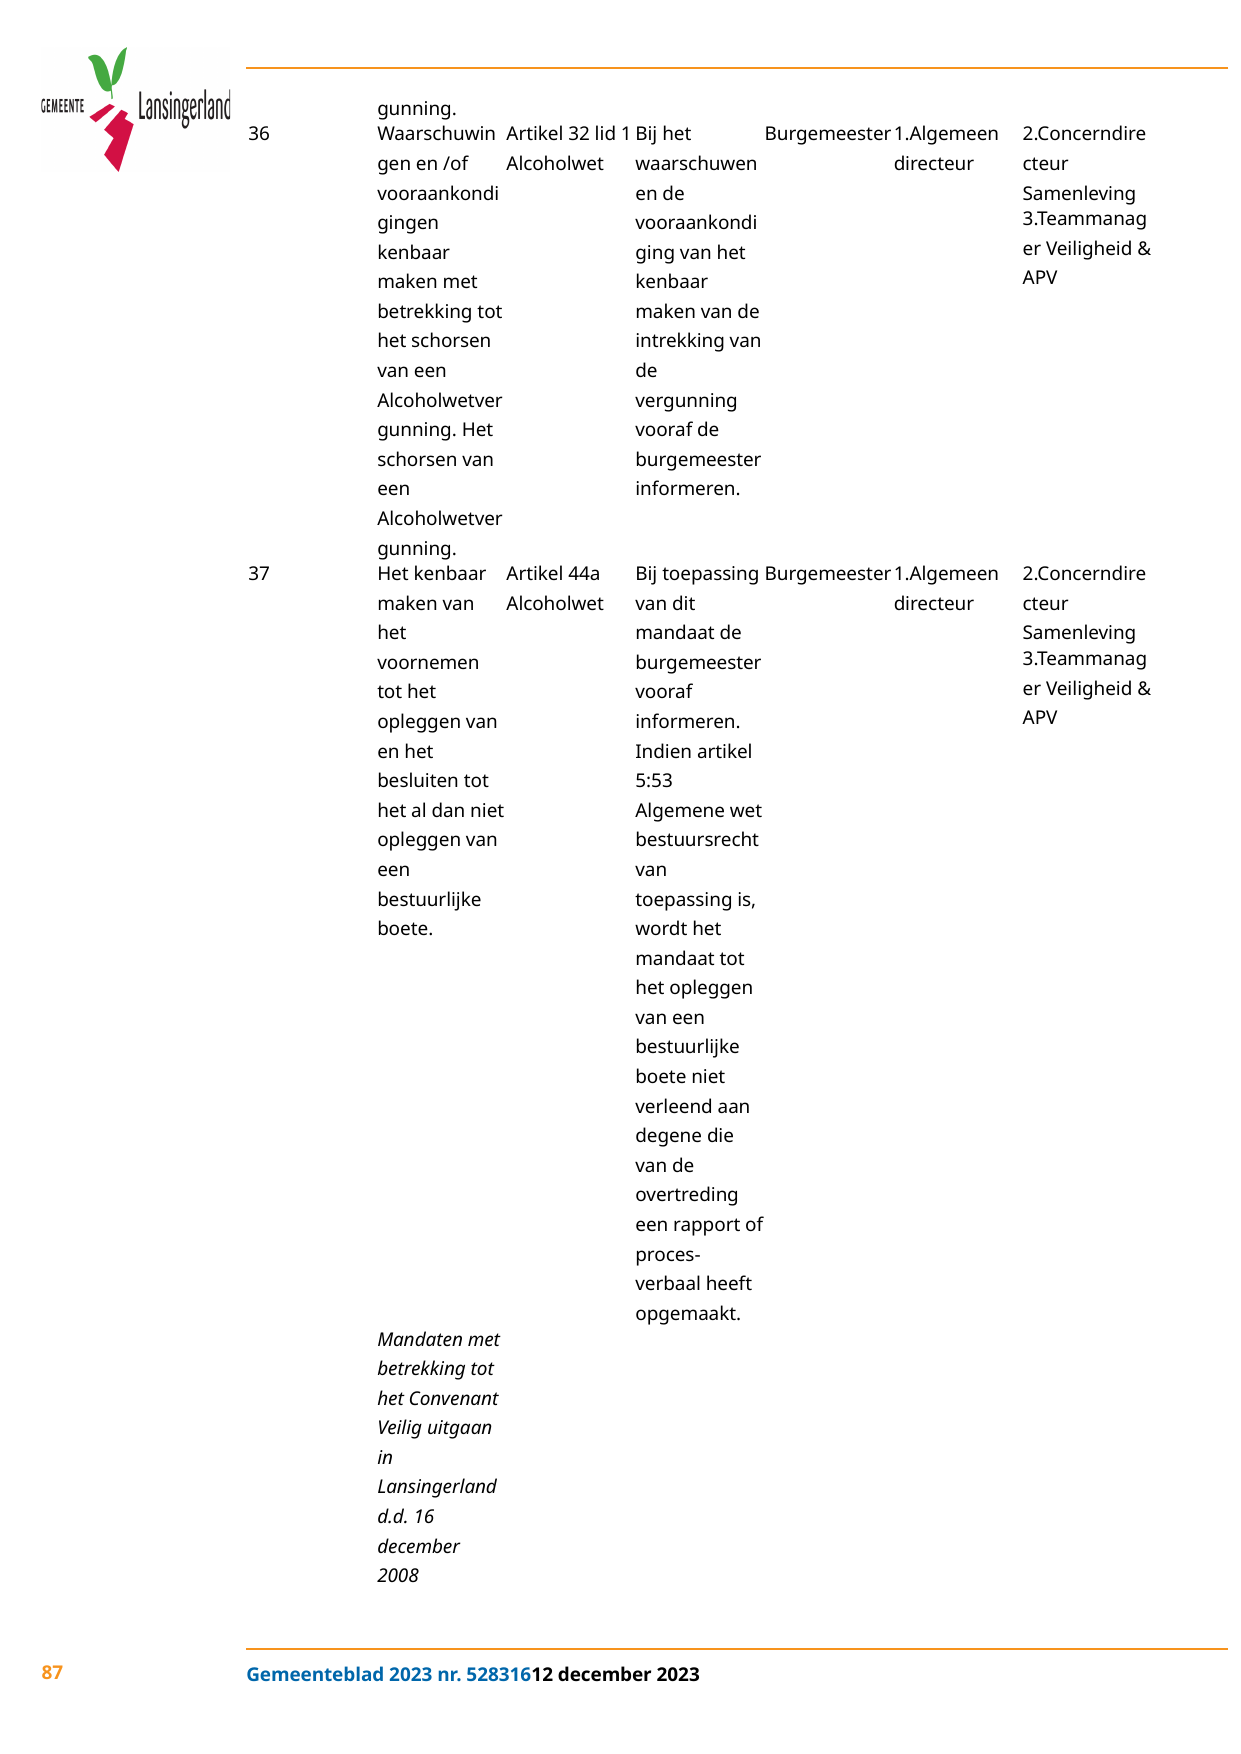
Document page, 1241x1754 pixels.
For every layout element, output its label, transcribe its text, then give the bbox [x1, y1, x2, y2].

table_cell 3.Teammanager Veiligheid & APV [1023, 205, 1152, 560]
table_cell gunning. [377, 95, 506, 121]
table_cell Waarschuwingen en /of vooraankondigingen kenbaar maken met betrekking tot het schorsen van een Alcoholwetvergunning. Het schorsen van een Alcoholwetvergunning. [377, 121, 506, 560]
table_cell [506, 95, 635, 121]
table_cell 2.Concerndirecteur Samenleving [1023, 121, 1152, 205]
table_cell Bij het waarschuwen en de vooraankondiging van het kenbaar maken van de intrekking van de vergunning vooraf de burgemeester informeren. [635, 121, 764, 560]
table_cell [635, 1326, 764, 1588]
table_cell Het kenbaar maken van het voornemen tot het opleggen van en het besluiten tot het al dan niet opleggen van een bestuurlijke boete. [377, 560, 506, 1326]
table_cell 1.Algemeen directeur [894, 121, 1022, 560]
picture [41, 47, 231, 172]
table_cell [894, 1326, 1022, 1588]
table_cell Artikel 32 lid 1 Alcoholwet [506, 121, 635, 560]
table_cell [635, 95, 764, 121]
table_cell Mandaten met betrekking tot het Convenant Veilig uitgaan in Lansingerland d.d. 16 december 2008 [377, 1326, 506, 1588]
table_cell 36 [248, 121, 377, 560]
table_cell 37 [248, 560, 377, 1326]
table_cell [248, 95, 377, 121]
table_cell Burgemeester [764, 560, 893, 1326]
table_cell [1023, 95, 1152, 121]
table_cell Bij toepassing van dit mandaat de burgemeester vooraf informeren. Indien artikel 5:53 Algemene wet bestuursrecht van toepassing is, wordt het mandaat tot het opleggen van een bestuurlijke boete niet verleend aan degene die van de overtreding een rapport of proces-verbaal heeft opgemaakt. [635, 560, 764, 1326]
table_cell [248, 1326, 377, 1588]
table_cell 1.Algemeen directeur [894, 560, 1022, 1326]
table_cell 2.Concerndirecteur Samenleving [1023, 560, 1152, 645]
table_cell [764, 95, 893, 121]
table_cell [764, 1326, 893, 1588]
table_cell 3.Teammanager Veiligheid & APV [1023, 645, 1152, 1326]
table_cell Burgemeester [764, 121, 893, 560]
table_cell [506, 1326, 635, 1588]
table_cell [894, 95, 1022, 121]
table_cell [1023, 1326, 1152, 1588]
table_cell Artikel 44a Alcoholwet [506, 560, 635, 1326]
